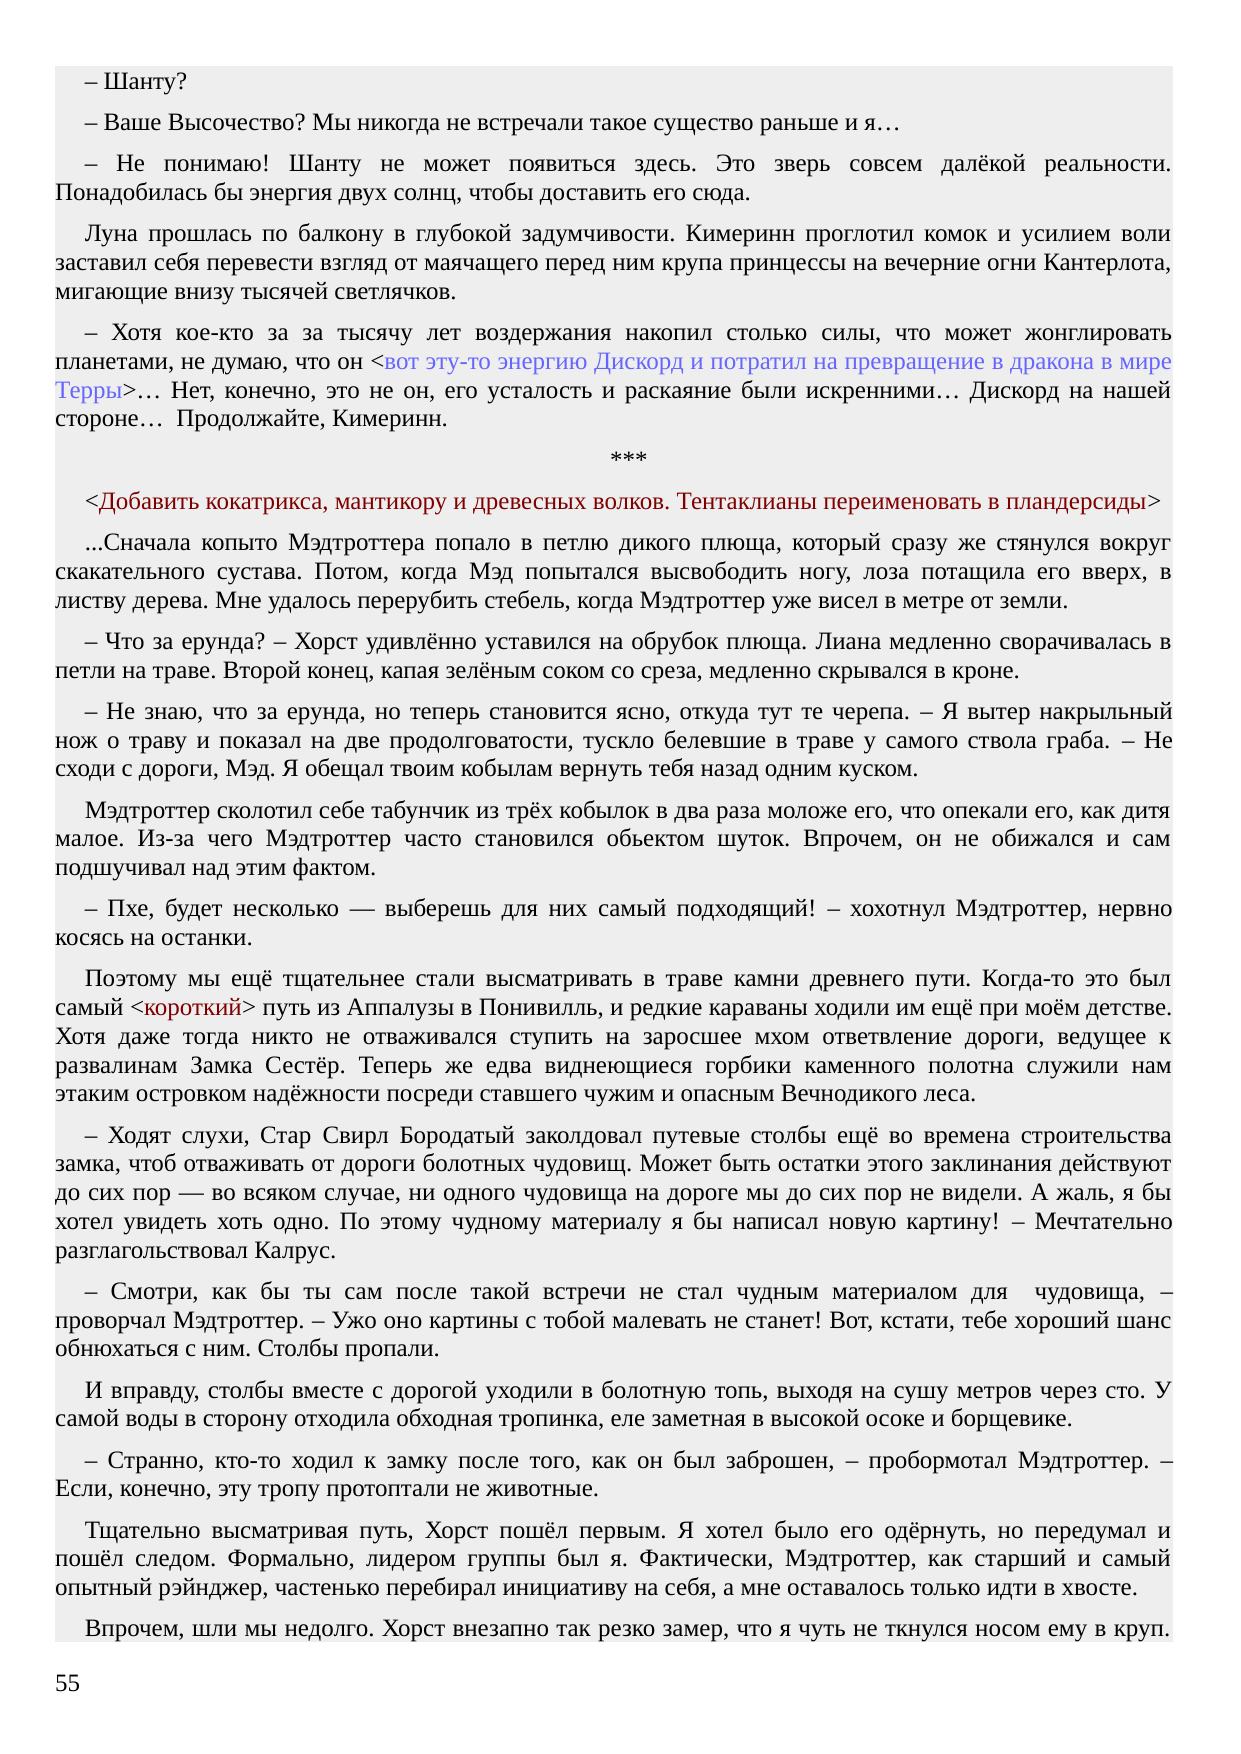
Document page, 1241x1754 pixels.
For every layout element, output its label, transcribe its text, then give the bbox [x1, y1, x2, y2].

text – Ваше Высочество? Мы никогда не встречали такое существо раньше и я… [55, 107, 1173, 136]
text – Шанту? [55, 66, 1173, 95]
text И вправду, столбы вместе с дорогой уходили в болотную топь, выходя на сушу метров через сто. У самой воды в сторону отходила обходная тропинка, еле заметная в высокой осоке и борщевике. [55, 1375, 1173, 1432]
text – Смотри, как бы ты сам после такой встречи не стал чудным материалом для чудовища, – проворчал Мэдтроттер. – Ужо оно картины с тобой малевать не станет! Вот, кстати, тебе хороший шанс обнюхаться с ним. Столбы пропали. [55, 1276, 1173, 1362]
text Мэдтроттер сколотил себе табунчик из трёх кобылок в два раза моложе его, что опекали его, как дитя малое. Из-за чего Мэдтроттер часто становился обьектом шуток. Впрочем, он не обижался и сам подшучивал над этим фактом. [55, 795, 1173, 881]
text Впрочем, шли мы недолго. Хорст внезапно так резко замер, что я чуть не ткнулся носом ему в круп. [55, 1613, 1173, 1642]
text – Пхе, будет несколько — выберешь для них самый подходящий! – хохотнул Мэдтроттер, нервно косясь на останки. [55, 893, 1173, 951]
text – Ходят слухи, Стар Cвирл Бородатый заколдовал путевые столбы ещё во времена строительства замка, чтоб отваживать от дороги болотных чудовищ. Может быть остатки этого заклинания действуют до сих пор — во всяком случае, ни одного чудовища на дороге мы до сих пор не видели. А жаль, я бы хотел увидеть хоть одно. По этому чудному материалу я бы написал новую картину! – Мечтательно разглагольствовал Калрус. [55, 1120, 1173, 1263]
text Поэтому мы ещё тщательнее стали высматривать в траве камни древнего пути. Когда-то это был самый <короткий> путь из Аппалузы в Понивилль, и редкие караваны ходили им ещё при моём детстве. Хотя даже тогда никто не отваживался ступить на заросшее мхом ответвление дороги, ведущее к развалинам Замка Сестёр. Теперь же едва виднеющиеся горбики каменного полотна служили нам этаким островком надёжности посреди ставшего чужим и опасным Вечнодикого леса. [55, 963, 1173, 1107]
text – Не знаю, что за ерунда, но теперь становится ясно, откуда тут те черепа. – Я вытер накрыльный нож о траву и показал на две продолговатости, тускло белевшие в траве у самого ствола граба. – Не сходи с дороги, Мэд. Я обещал твоим кобылам вернуть тебя назад одним куском. [55, 696, 1173, 782]
text ...Сначала копыто Мэдтроттера попало в петлю дикого плюща, который сразу же стянулся вокруг скакательного сустава. Потом, когда Мэд попытался высвободить ногу, лоза потащила его вверх, в листву дерева. Мне удалось перерубить стебель, когда Мэдтроттер уже висел в метре от земли. [55, 527, 1173, 613]
text – Странно, кто-то ходил к замку после того, как он был заброшен, – пробормотал Мэдтроттер. – Если, конечно, эту тропу протоптали не животные. [55, 1445, 1173, 1502]
text – Не понимаю! Шанту не может появиться здесь. Это зверь совсем далёкой реальности. Понадобилась бы энергия двух солнц, чтобы доставить его сюда. [55, 148, 1173, 206]
text Луна прошлась по балкону в глубокой задумчивости. Кимеринн проглотил комок и усилием воли заставил себя перевести взгляд от маячащего перед ним крупа принцессы на вечерние огни Кантерлота, мигающие внизу тысячей светлячков. [55, 218, 1173, 305]
text Тщательно высматривая путь, Хорст пошёл первым. Я хотел было его одёрнуть, но передумал и пошёл следом. Формально, лидером группы был я. Фактически, Мэдтроттер, как старший и самый опытный рэйнджер, частенько перебирал инициативу на себя, а мне оставалось только идти в хвосте. [55, 1515, 1173, 1601]
text *** [55, 445, 1173, 473]
text – Что за ерунда? – Хорст удивлённо уставился на обрубок плюща. Лиана медленно сворачивалась в петли на траве. Второй конец, капая зелёным соком со среза, медленно скрывался в кроне. [55, 626, 1173, 683]
text – Хотя кое-кто за за тысячу лет воздержания накопил столько силы, что может жонглировать планетами, не думаю, что он <вот эту-то энергию Дискорд и потратил на превращение в дракона в мире Терры>… Нет, конечно, это не он, его усталость и раскаяние были искренними… Дискорд на нашей стороне… Продолжайте, Кимеринн. [55, 317, 1173, 432]
text <Добавить кокатрикса, мантикору и древесных волков. Тентаклианы переименовать в пландерсиды> [55, 486, 1173, 515]
